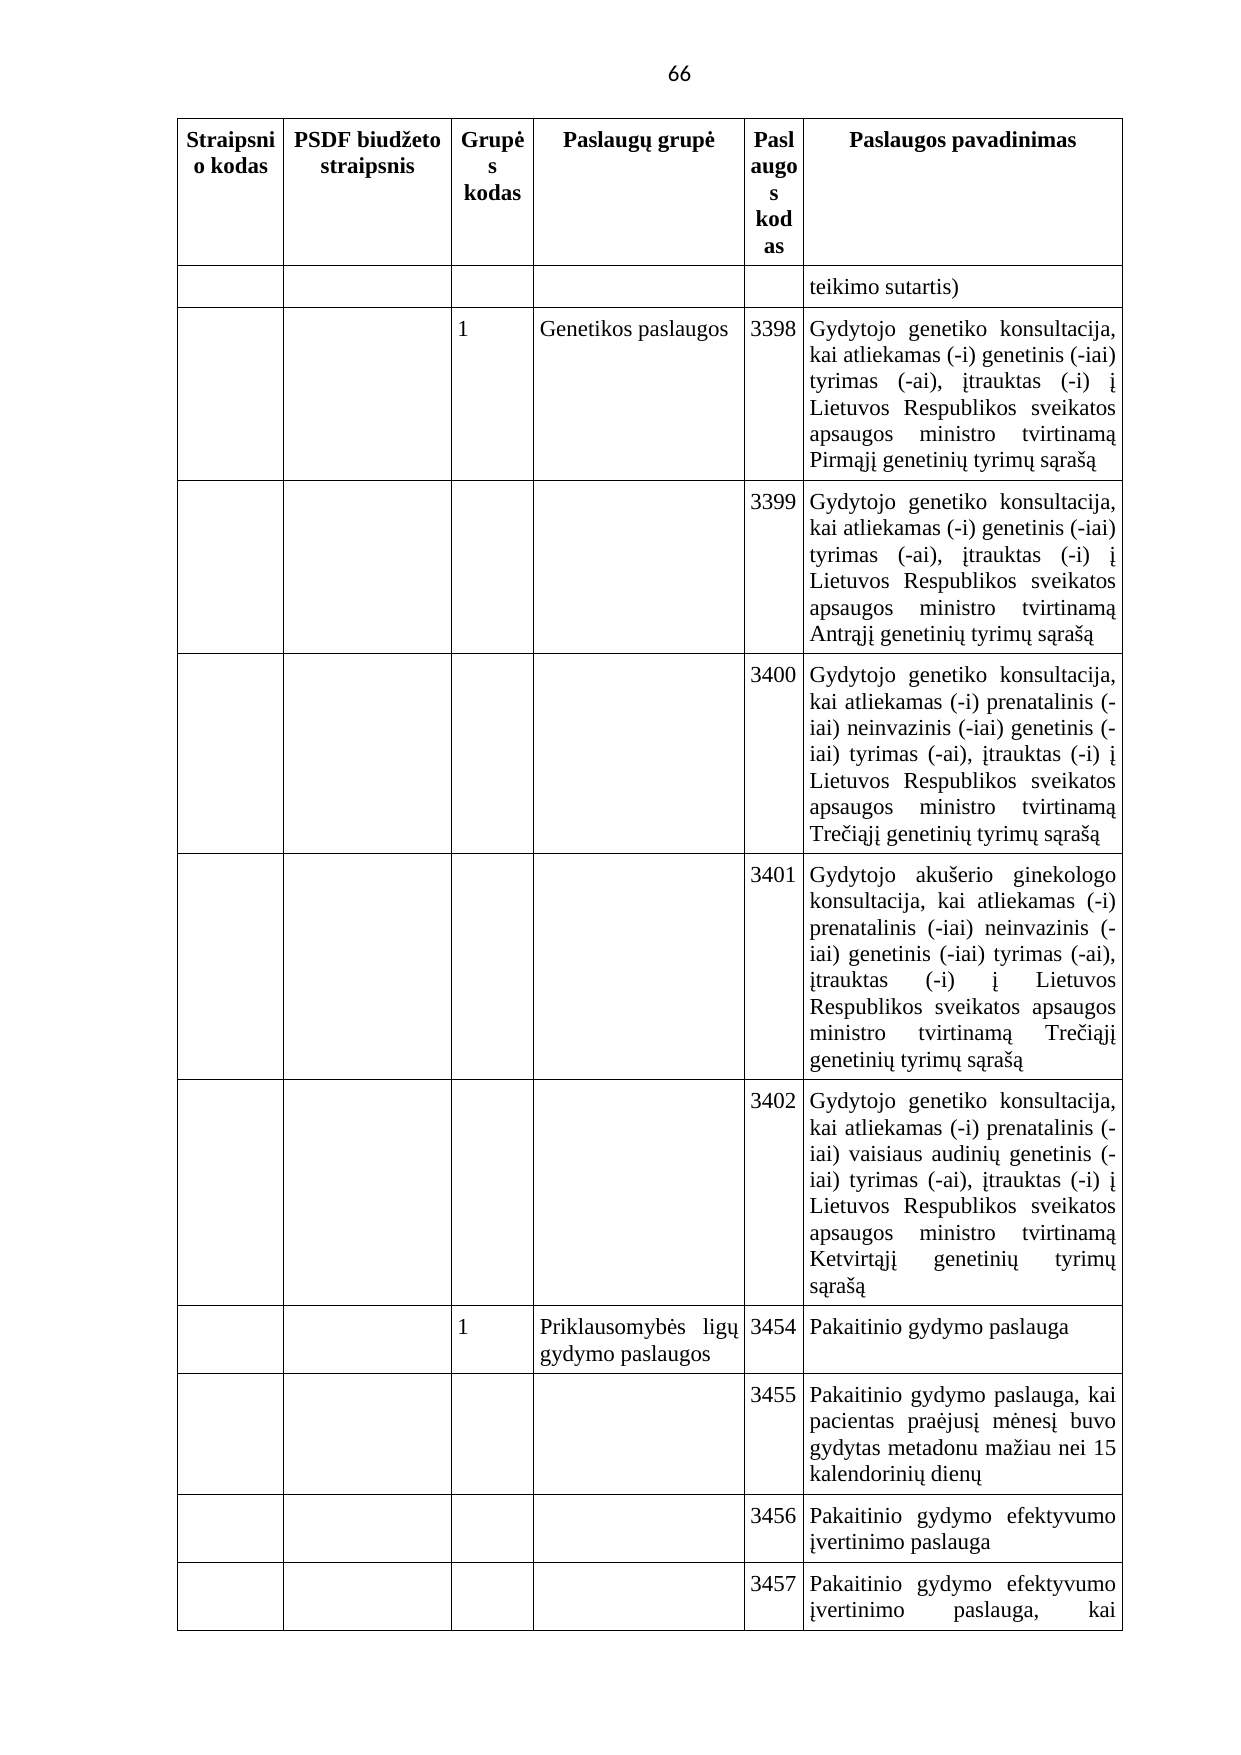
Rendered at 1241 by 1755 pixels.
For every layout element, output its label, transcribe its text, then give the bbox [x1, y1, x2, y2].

table_cell 3454 [745, 1306, 803, 1373]
table_cell [284, 654, 451, 853]
table_cell [452, 1563, 533, 1629]
table_cell [178, 308, 283, 480]
table_header Grupės kodas [452, 119, 533, 265]
table_cell [534, 266, 744, 307]
table_cell 1 [452, 308, 533, 480]
table_cell [284, 1080, 451, 1305]
table_cell Priklausomybės ligų gydymo paslaugos [534, 1306, 744, 1373]
table_cell [452, 654, 533, 853]
table_cell [452, 854, 533, 1079]
table_cell Pakaitinio gydymo efektyvumo įvertinimo paslauga, kai [804, 1563, 1122, 1629]
table_cell [284, 1306, 451, 1373]
table_cell [178, 854, 283, 1079]
table_cell [178, 481, 283, 653]
table_cell [178, 1563, 283, 1629]
table_cell Gydytojo genetiko konsultacija, kai atliekamas (-i) genetinis (-iai) tyrimas (-ai), įtrauktas (-i) į Lietuvos Respublikos sveikatos apsaugos ministro tvirtinamą Antrąjį genetinių tyrimų sąrašą [804, 481, 1122, 653]
table_cell 3455 [745, 1374, 803, 1494]
table_cell [284, 308, 451, 480]
table_cell [452, 481, 533, 653]
table_cell [534, 654, 744, 853]
table_cell 3456 [745, 1495, 803, 1562]
table_cell 3398 [745, 308, 803, 480]
table_cell [452, 1080, 533, 1305]
table_cell [284, 481, 451, 653]
table_cell Gydytojo genetiko konsultacija, kai atliekamas (-i) genetinis (-iai) tyrimas (-ai), įtrauktas (-i) į Lietuvos Respublikos sveikatos apsaugos ministro tvirtinamą Pirmąjį genetinių tyrimų sąrašą [804, 308, 1122, 480]
table_cell 3400 [745, 654, 803, 853]
table_cell [178, 1306, 283, 1373]
table_cell 1 [452, 1306, 533, 1373]
table_cell [534, 1563, 744, 1629]
table_cell [284, 1495, 451, 1562]
table_cell teikimo sutartis) [804, 266, 1122, 307]
table_cell [284, 1374, 451, 1494]
table_cell Genetikos paslaugos [534, 308, 744, 480]
table_cell Gydytojo genetiko konsultacija, kai atliekamas (-i) prenatalinis (-iai) vaisiaus audinių genetinis (-iai) tyrimas (-ai), įtrauktas (-i) į Lietuvos Respublikos sveikatos apsaugos ministro tvirtinamą Ketvirtąjį genetinių tyrimų sąrašą [804, 1080, 1122, 1305]
table_cell [534, 1495, 744, 1562]
table_cell [284, 854, 451, 1079]
table_header Paslaugos pavadinimas [804, 119, 1122, 265]
table_cell Gydytojo genetiko konsultacija, kai atliekamas (-i) prenatalinis (-iai) neinvazinis (-iai) genetinis (-iai) tyrimas (-ai), įtrauktas (-i) į Lietuvos Respublikos sveikatos apsaugos ministro tvirtinamą Trečiąjį genetinių tyrimų sąrašą [804, 654, 1122, 853]
table_header Paslaugų grupė [534, 119, 744, 265]
table_cell [534, 854, 744, 1079]
table_cell [178, 654, 283, 853]
table_cell [178, 266, 283, 307]
table_cell [284, 266, 451, 307]
table_cell 3401 [745, 854, 803, 1079]
table_cell Gydytojo akušerio ginekologo konsultacija, kai atliekamas (-i) prenatalinis (-iai) neinvazinis (-iai) genetinis (-iai) tyrimas (-ai), įtrauktas (-i) į Lietuvos Respublikos sveikatos apsaugos ministro tvirtinamą Trečiąjį genetinių tyrimų sąrašą [804, 854, 1122, 1079]
table_cell [284, 1563, 451, 1629]
table_header PSDF biudžeto straipsnis [284, 119, 451, 265]
table_cell 3457 [745, 1563, 803, 1629]
table_cell [534, 481, 744, 653]
table_header Straipsnio kodas [178, 119, 283, 265]
table_header Paslaugos kodas [745, 119, 803, 265]
table_cell Pakaitinio gydymo efektyvumo įvertinimo paslauga [804, 1495, 1122, 1562]
table_cell [452, 1374, 533, 1494]
table_cell Pakaitinio gydymo paslauga [804, 1306, 1122, 1373]
table_cell Pakaitinio gydymo paslauga, kai pacientas praėjusį mėnesį buvo gydytas metadonu mažiau nei 15 kalendorinių dienų [804, 1374, 1122, 1494]
table_cell [534, 1374, 744, 1494]
table_cell [178, 1495, 283, 1562]
table_cell [452, 266, 533, 307]
table_cell [178, 1080, 283, 1305]
table_cell 3402 [745, 1080, 803, 1305]
table_cell [178, 1374, 283, 1494]
table_cell 3399 [745, 481, 803, 653]
table_cell [745, 266, 803, 307]
table_cell [452, 1495, 533, 1562]
table_cell [534, 1080, 744, 1305]
